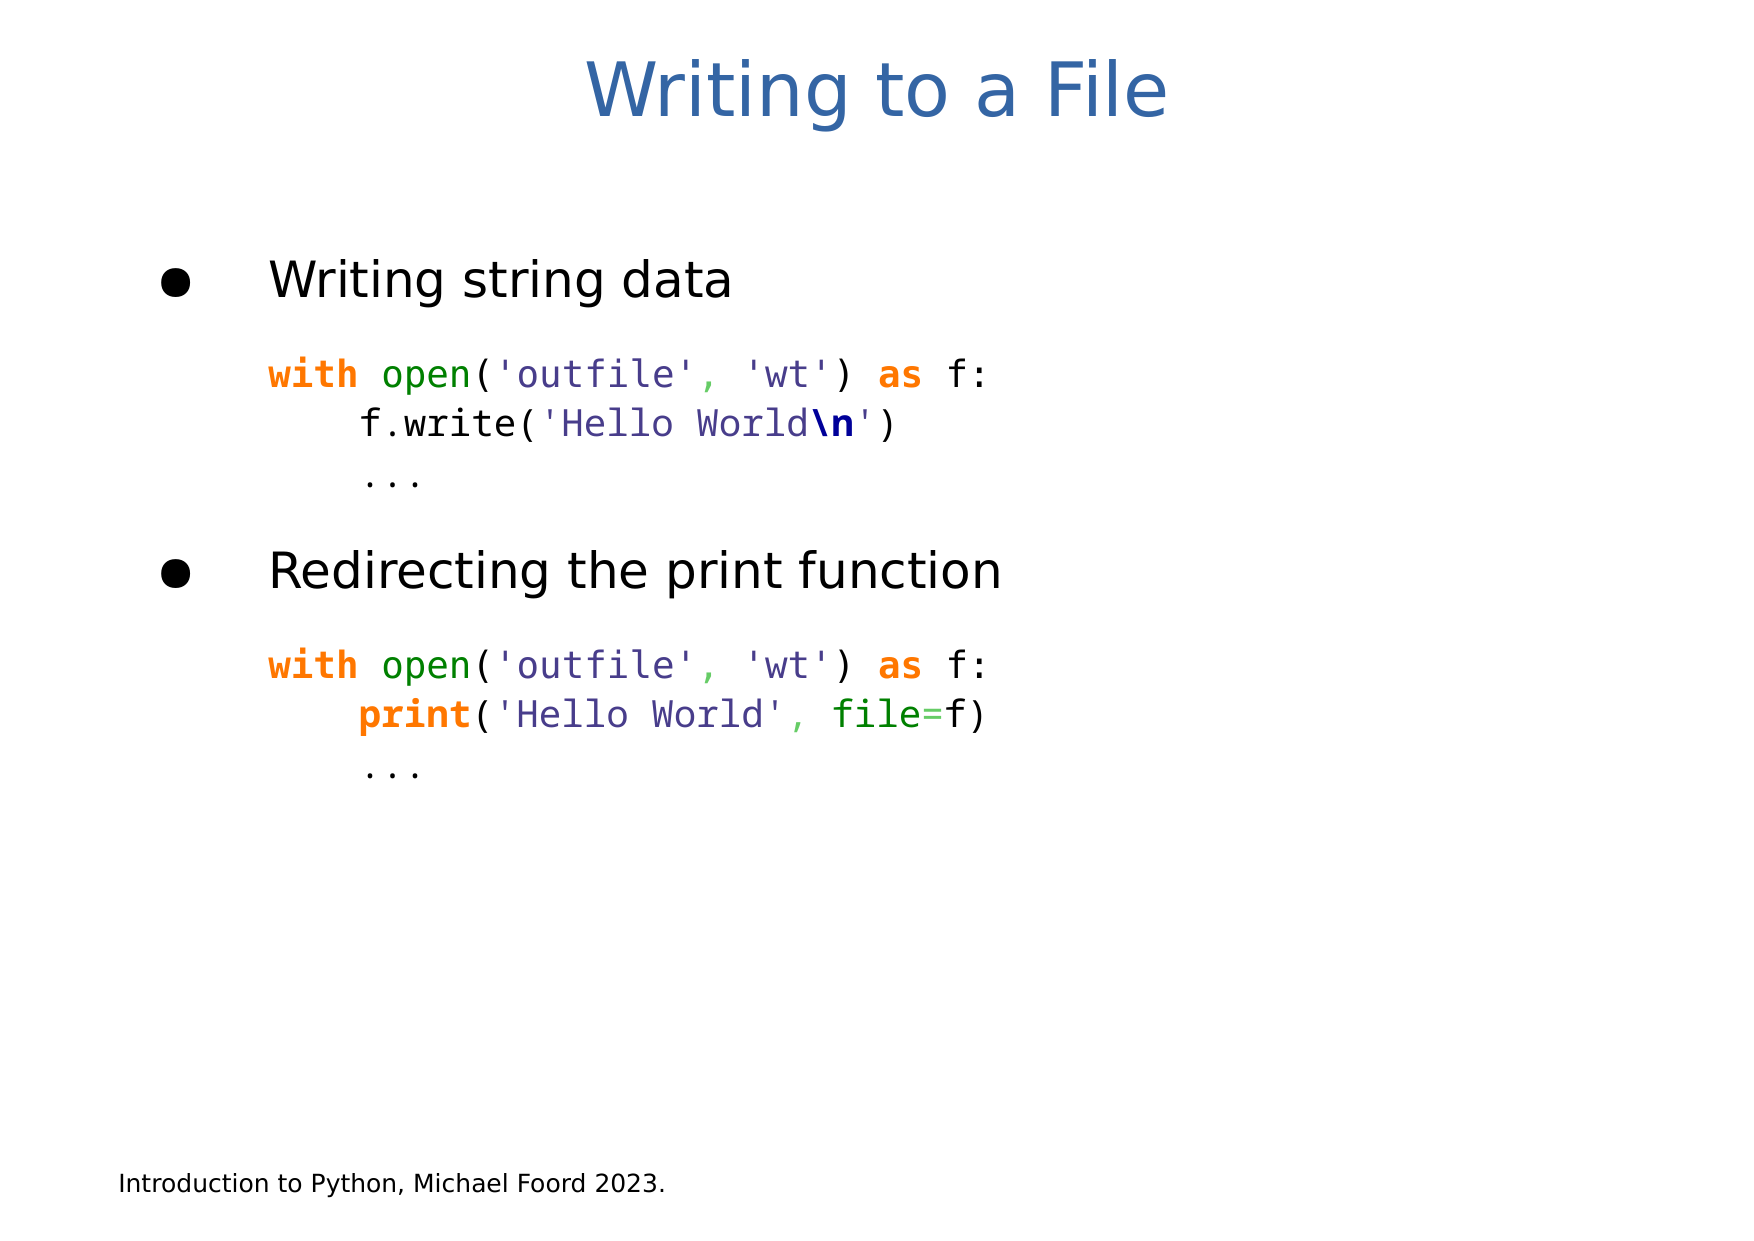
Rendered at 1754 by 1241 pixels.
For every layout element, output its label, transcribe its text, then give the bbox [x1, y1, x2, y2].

subtitle Writing to a File [118, 47, 1636, 134]
text ... [268, 738, 1636, 789]
text with open('outfile', 'wt') as f: [268, 644, 1636, 687]
text f.write('Hello World\n') [268, 396, 1636, 447]
text print('Hello World', file=f) [268, 687, 1636, 738]
text with open('outfile', 'wt') as f: [268, 352, 1636, 396]
text ... [268, 447, 1636, 498]
list Redirecting the print function [156, 542, 1636, 600]
list Writing string data [156, 251, 1636, 309]
